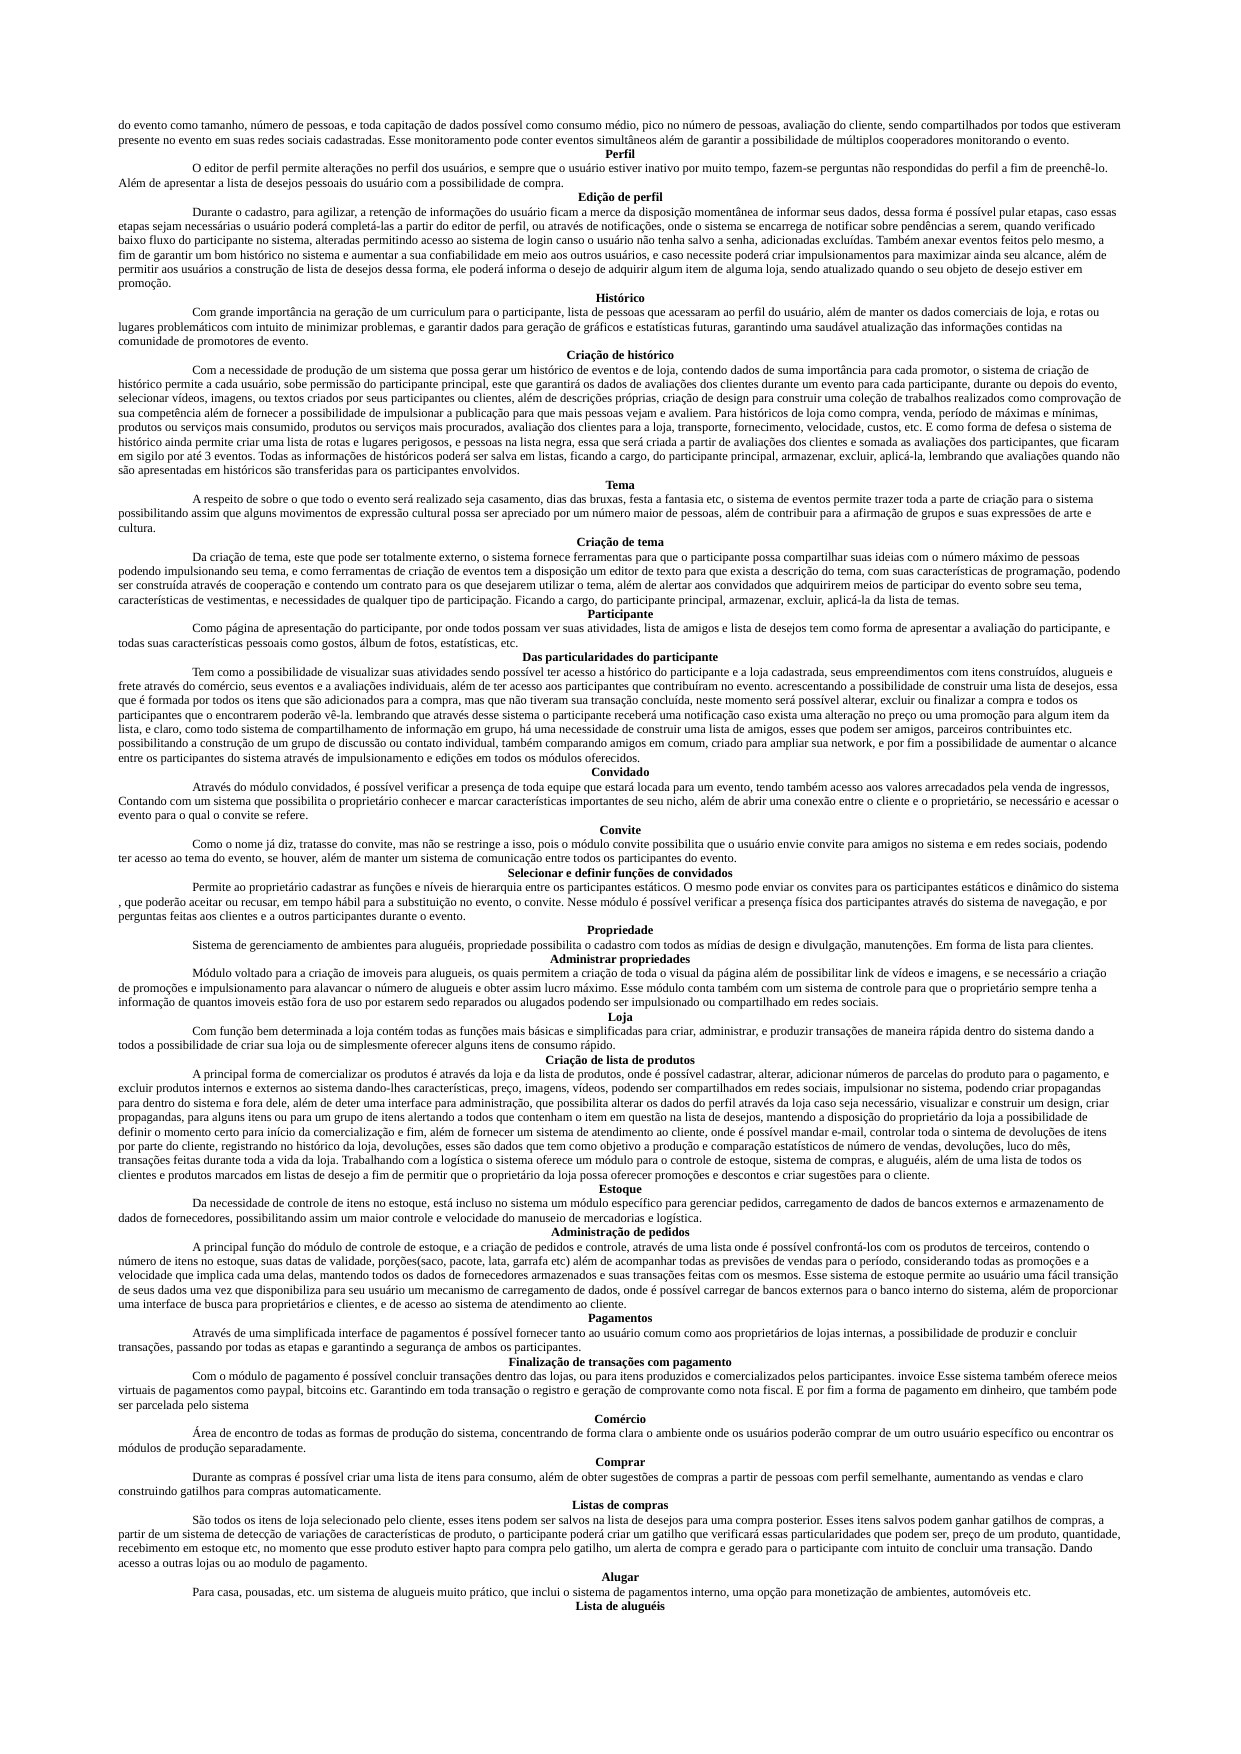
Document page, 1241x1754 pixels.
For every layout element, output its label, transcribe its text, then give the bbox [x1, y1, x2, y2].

text Tem como a possibilidade de visualizar suas atividades sendo possível ter acesso a histórico do participante e a loja cadastrada, seus empreendimentos com itens construídos, alugueis e frete através do comércio, seus eventos e a avaliações individuais, além de ter acesso aos participantes que contribuíram no evento. acrescentando a possibilidade de construir uma lista de desejos, essa que é formada por todos os itens que são adicionados para a compra, mas que não tiveram sua transação concluída, neste momento será possível alterar, excluir ou finalizar a compra e todos os participantes que o encontrarem poderão vê-la. lembrando que através desse sistema o participante receberá uma notificação caso exista uma alteração no preço ou uma promoção para algum item da lista, e claro, como todo sistema de compartilhamento de informação em grupo, há uma necessidade de construir uma lista de amigos, esses que podem ser amigos, parceiros contribuintes etc. possibilitando a construção de um grupo de discussão ou contato individual, também comparando amigos em comum, criado para ampliar sua network, e por fim a possibilidade de aumentar o alcance entre os participantes do sistema através de impulsionamento e edições em todos os módulos oferecidos. [118, 664, 1122, 765]
text Como o nome já diz, tratasse do convite, mas não se restringe a isso, pois o módulo convite possibilita que o usuário envie convite para amigos no sistema e em redes sociais, podendo ter acesso ao tema do evento, se houver, além de manter um sistema de comunicação entre todos os participantes do evento. [118, 837, 1122, 866]
text Criação de tema [118, 535, 1122, 549]
text Através de uma simplificada interface de pagamentos é possível fornecer tanto ao usuário comum como aos proprietários de lojas internas, a possibilidade de produzir e concluir transações, passando por todas as etapas e garantindo a segurança de ambos os participantes. [118, 1326, 1122, 1354]
text Durante o cadastro, para agilizar, a retenção de informações do usuário ficam a merce da disposição momentânea de informar seus dados, dessa forma é possível pular etapas, caso essas etapas sejam necessárias o usuário poderá completá-las a partir do editor de perfil, ou através de notificações, onde o sistema se encarrega de notificar sobre pendências a serem, quando verificado baixo fluxo do participante no sistema, alteradas permitindo acesso ao sistema de login canso o usuário não tenha salvo a senha, adicionadas excluídas. Também anexar eventos feitos pelo mesmo, a fim de garantir um bom histórico no sistema e aumentar a sua confiabilidade em meio aos outros usuários, e caso necessite poderá criar impulsionamentos para maximizar ainda seu alcance, além de permitir aos usuários a construção de lista de desejos dessa forma, ele poderá informa o desejo de adquirir algum item de alguma loja, sendo atualizado quando o seu objeto de desejo estiver em promoção. [118, 204, 1122, 291]
text O editor de perfil permite alterações no perfil dos usuários, e sempre que o usuário estiver inativo por muito tempo, fazem-se perguntas não respondidas do perfil a fim de preenchê-lo. Além de apresentar a lista de desejos pessoais do usuário com a possibilidade de compra. [118, 161, 1122, 190]
text A principal forma de comercializar os produtos é através da loja e da lista de produtos, onde é possível cadastrar, alterar, adicionar números de parcelas do produto para o pagamento, e excluir produtos internos e externos ao sistema dando-lhes características, preço, imagens, vídeos, podendo ser compartilhados em redes sociais, impulsionar no sistema, podendo criar propagandas para dentro do sistema e fora dele, além de deter uma interface para administração, que possibilita alterar os dados do perfil através da loja caso seja necessário, visualizar e construir um design, criar propagandas, para alguns itens ou para um grupo de itens alertando a todos que contenham o item em questão na lista de desejos, mantendo a disposição do proprietário da loja a possibilidade de definir o momento certo para início da comercialização e fim, além de fornecer um sistema de atendimento ao cliente, onde é possível mandar e-mail, controlar toda o sintema de devoluções de itens por parte do cliente, registrando no histórico da loja, devoluções, esses são dados que tem como objetivo a produção e comparação estatísticos de número de vendas, devoluções, luco do mês, transações feitas durante toda a vida da loja. Trabalhando com a logística o sistema oferece um módulo para o controle de estoque, sistema de compras, e aluguéis, além de uma lista de todos os clientes e produtos marcados em listas de desejo a fim de permitir que o proprietário da loja possa oferecer promoções e descontos e criar sugestões para o cliente. [118, 1067, 1122, 1182]
text Tema [118, 477, 1122, 492]
text do evento como tamanho, número de pessoas, e toda capitação de dados possível como consumo médio, pico no número de pessoas, avaliação do cliente, sendo compartilhados por todos que estiveram presente no evento em suas redes sociais cadastradas. Esse monitoramento pode conter eventos simultâneos além de garantir a possibilidade de múltiplos cooperadores monitorando o evento. [118, 118, 1122, 147]
text Histórico [118, 291, 1122, 305]
text Como página de apresentação do participante, por onde todos possam ver suas atividades, lista de amigos e lista de desejos tem como forma de apresentar a avaliação do participante, e todas suas características pessoais como gostos, álbum de fotos, estatísticas, etc. [118, 621, 1122, 650]
text São todos os itens de loja selecionado pelo cliente, esses itens podem ser salvos na lista de desejos para uma compra posterior. Esses itens salvos podem ganhar gatilhos de compras, a partir de um sistema de detecção de variações de características de produto, o participante poderá criar um gatilho que verificará essas particularidades que podem ser, preço de um produto, quantidade, recebimento em estoque etc, no momento que esse produto estiver hapto para compra pelo gatilho, um alerta de compra e gerado para o participante com intuito de concluir uma transação. Dando acesso a outras lojas ou ao modulo de pagamento. [118, 1512, 1122, 1570]
text Através do módulo convidados, é possível verificar a presença de toda equipe que estará locada para um evento, tendo também acesso aos valores arrecadados pela venda de ingressos, Contando com um sistema que possibilita o proprietário conhecer e marcar características importantes de seu nicho, além de abrir uma conexão entre o cliente e o proprietário, se necessário e acessar o evento para o qual o convite se refere. [118, 779, 1122, 822]
text Convite [118, 822, 1122, 837]
text Administrar propriedades [118, 952, 1122, 966]
text Pagamentos [118, 1311, 1122, 1326]
text Com a necessidade de produção de um sistema que possa gerar um histórico de eventos e de loja, contendo dados de suma importância para cada promotor, o sistema de criação de histórico permite a cada usuário, sobe permissão do participante principal, este que garantirá os dados de avaliações dos clientes durante um evento para cada participante, durante ou depois do evento, selecionar vídeos, imagens, ou textos criados por seus participantes ou clientes, além de descrições próprias, criação de design para construir uma coleção de trabalhos realizados como comprovação de sua competência além de fornecer a possibilidade de impulsionar a publicação para que mais pessoas vejam e avaliem. Para históricos de loja como compra, venda, período de máximas e mínimas, produtos ou serviços mais consumido, produtos ou serviços mais procurados, avaliação dos clientes para a loja, transporte, fornecimento, velocidade, custos, etc. E como forma de defesa o sistema de histórico ainda permite criar uma lista de rotas e lugares perigosos, e pessoas na lista negra, essa que será criada a partir de avaliações dos clientes e somada as avaliações dos participantes, que ficaram em sigilo por até 3 eventos. Todas as informações de históricos poderá ser salva em listas, ficando a cargo, do participante principal, armazenar, excluir, aplicá-la, lembrando que avaliações quando não são apresentadas em históricos são transferidas para os participantes envolvidos. [118, 362, 1122, 477]
text Com o módulo de pagamento é possível concluir transações dentro das lojas, ou para itens produzidos e comercializados pelos participantes. invoice Esse sistema também oferece meios virtuais de pagamentos como paypal, bitcoins etc. Garantindo em toda transação o registro e geração de comprovante como nota fiscal. E por fim a forma de pagamento em dinheiro, que também pode ser parcelada pelo sistema [118, 1369, 1122, 1412]
text Durante as compras é possível criar uma lista de itens para consumo, além de obter sugestões de compras a partir de pessoas com perfil semelhante, aumentando as vendas e claro construindo gatilhos para compras automaticamente. [118, 1469, 1122, 1498]
text Convidado [118, 765, 1122, 779]
text Área de encontro de todas as formas de produção do sistema, concentrando de forma clara o ambiente onde os usuários poderão comprar de um outro usuário específico ou encontrar os módulos de produção separadamente. [118, 1426, 1122, 1455]
text Para casa, pousadas, etc. um sistema de alugueis muito prático, que inclui o sistema de pagamentos interno, uma opção para monetização de ambientes, automóveis etc. [118, 1584, 1122, 1599]
text Administração de pedidos [118, 1225, 1122, 1239]
text Das particularidades do participante [118, 650, 1122, 664]
text Da necessidade de controle de itens no estoque, está incluso no sistema um módulo específico para gerenciar pedidos, carregamento de dados de bancos externos e armazenamento de dados de fornecedores, possibilitando assim um maior controle e velocidade do manuseio de mercadorias e logística. [118, 1196, 1122, 1225]
text Finalização de transações com pagamento [118, 1354, 1122, 1369]
text Módulo voltado para a criação de imoveis para alugueis, os quais permitem a criação de toda o visual da página além de possibilitar link de vídeos e imagens, e se necessário a criação de promoções e impulsionamento para alavancar o número de alugueis e obter assim lucro máximo. Esse módulo conta também com um sistema de controle para que o proprietário sempre tenha a informação de quantos imoveis estão fora de uso por estarem sedo reparados ou alugados podendo ser impulsionado ou compartilhado em redes sociais. [118, 966, 1122, 1009]
text Comprar [118, 1455, 1122, 1469]
text Lista de aluguéis [118, 1599, 1122, 1613]
text Estoque [118, 1182, 1122, 1196]
text Com função bem determinada a loja contém todas as funções mais básicas e simplificadas para criar, administrar, e produzir transações de maneira rápida dentro do sistema dando a todos a possibilidade de criar sua loja ou de simplesmente oferecer alguns itens de consumo rápido. [118, 1024, 1122, 1052]
text Criação de lista de produtos [118, 1052, 1122, 1067]
text Selecionar e definir funções de convidados [118, 866, 1122, 880]
text A respeito de sobre o que todo o evento será realizado seja casamento, dias das bruxas, festa a fantasia etc, o sistema de eventos permite trazer toda a parte de criação para o sistema possibilitando assim que alguns movimentos de expressão cultural possa ser apreciado por um número maior de pessoas, além de contribuir para a afirmação de grupos e suas expressões de arte e cultura. [118, 492, 1122, 535]
text Participante [118, 607, 1122, 621]
text Criação de histórico [118, 348, 1122, 362]
text Loja [118, 1009, 1122, 1024]
text Listas de compras [118, 1498, 1122, 1512]
text A principal função do módulo de controle de estoque, e a criação de pedidos e controle, através de uma lista onde é possível confrontá-los com os produtos de terceiros, contendo o número de itens no estoque, suas datas de validade, porções(saco, pacote, lata, garrafa etc) além de acompanhar todas as previsões de vendas para o período, considerando todas as promoções e a velocidade que implica cada uma delas, mantendo todos os dados de fornecedores armazenados e suas transações feitas com os mesmos. Esse sistema de estoque permite ao usuário uma fácil transição de seus dados uma vez que disponibiliza para seu usuário um mecanismo de carregamento de dados, onde é possível carregar de bancos externos para o banco interno do sistema, além de proporcionar uma interface de busca para proprietários e clientes, e de acesso ao sistema de atendimento ao cliente. [118, 1239, 1122, 1311]
text Edição de perfil [118, 190, 1122, 204]
text Perfil [118, 147, 1122, 161]
text Propriedade [118, 923, 1122, 937]
text Permite ao proprietário cadastrar as funções e níveis de hierarquia entre os participantes estáticos. O mesmo pode enviar os convites para os participantes estáticos e dinâmico do sistema , que poderão aceitar ou recusar, em tempo hábil para a substituição no evento, o convite. Nesse módulo é possível verificar a presença física dos participantes através do sistema de navegação, e por perguntas feitas aos clientes e a outros participantes durante o evento. [118, 880, 1122, 923]
text Alugar [118, 1570, 1122, 1584]
text Com grande importância na geração de um curriculum para o participante, lista de pessoas que acessaram ao perfil do usuário, além de manter os dados comerciais de loja, e rotas ou lugares problemáticos com intuito de minimizar problemas, e garantir dados para geração de gráficos e estatísticas futuras, garantindo uma saudável atualização das informações contidas na comunidade de promotores de evento. [118, 305, 1122, 348]
text Comércio [118, 1412, 1122, 1426]
text Da criação de tema, este que pode ser totalmente externo, o sistema fornece ferramentas para que o participante possa compartilhar suas ideias com o número máximo de pessoas podendo impulsionando seu tema, e como ferramentas de criação de eventos tem a disposição um editor de texto para que exista a descrição do tema, com suas características de programação, podendo ser construída através de cooperação e contendo um contrato para os que desejarem utilizar o tema, além de alertar aos convidados que adquirirem meios de participar do evento sobre seu tema, características de vestimentas, e necessidades de qualquer tipo de participação. Ficando a cargo, do participante principal, armazenar, excluir, aplicá-la da lista de temas. [118, 549, 1122, 607]
text Sistema de gerenciamento de ambientes para aluguéis, propriedade possibilita o cadastro com todos as mídias de design e divulgação, manutenções. Em forma de lista para clientes. [118, 937, 1122, 952]
